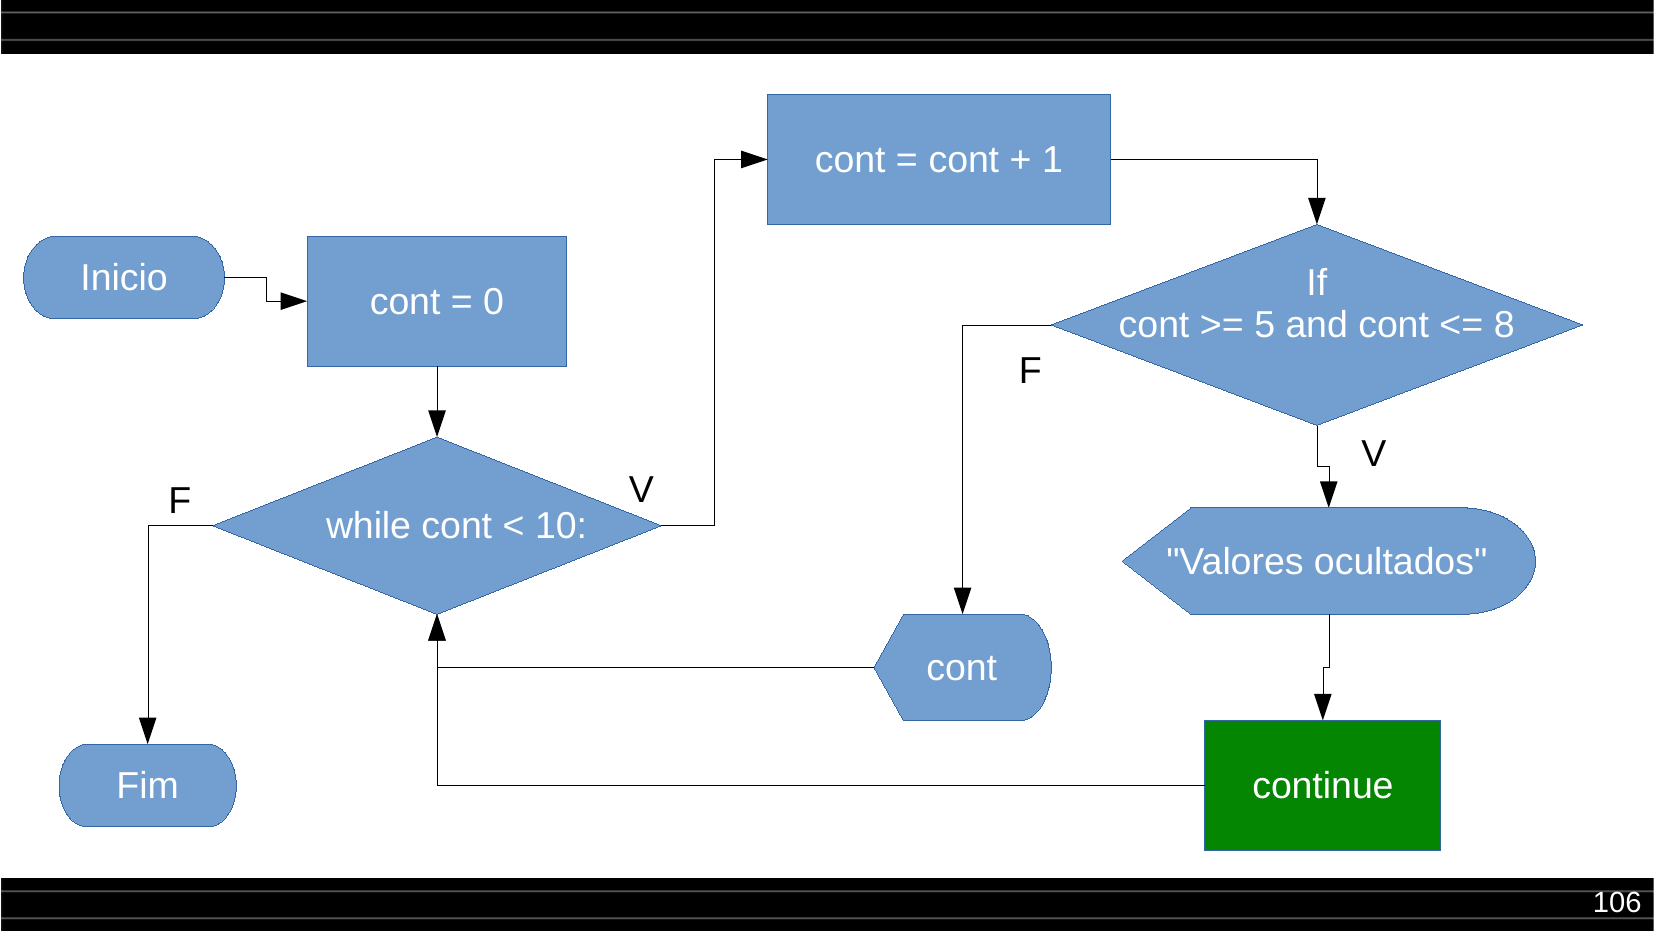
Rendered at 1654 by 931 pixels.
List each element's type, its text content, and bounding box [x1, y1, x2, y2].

text_box "Valores ocultados" [1122, 507, 1536, 615]
text_box continue [1204, 720, 1441, 851]
text_box V [614, 460, 686, 518]
text_box Inicio [23, 236, 225, 319]
text_box cont = cont + 1 [767, 94, 1111, 225]
text_box V [1346, 425, 1418, 497]
text_box cont [874, 614, 1052, 721]
text_box F [1003, 342, 1063, 402]
text_box F [153, 472, 225, 532]
text_box If cont >= 5 and cont <= 8 [1051, 224, 1583, 426]
picture [1, 878, 1654, 931]
picture [1, 0, 1654, 54]
text_box Fim [59, 744, 237, 827]
text_box cont = 0 [307, 236, 567, 367]
text_box while cont < 10: [225, 437, 661, 614]
